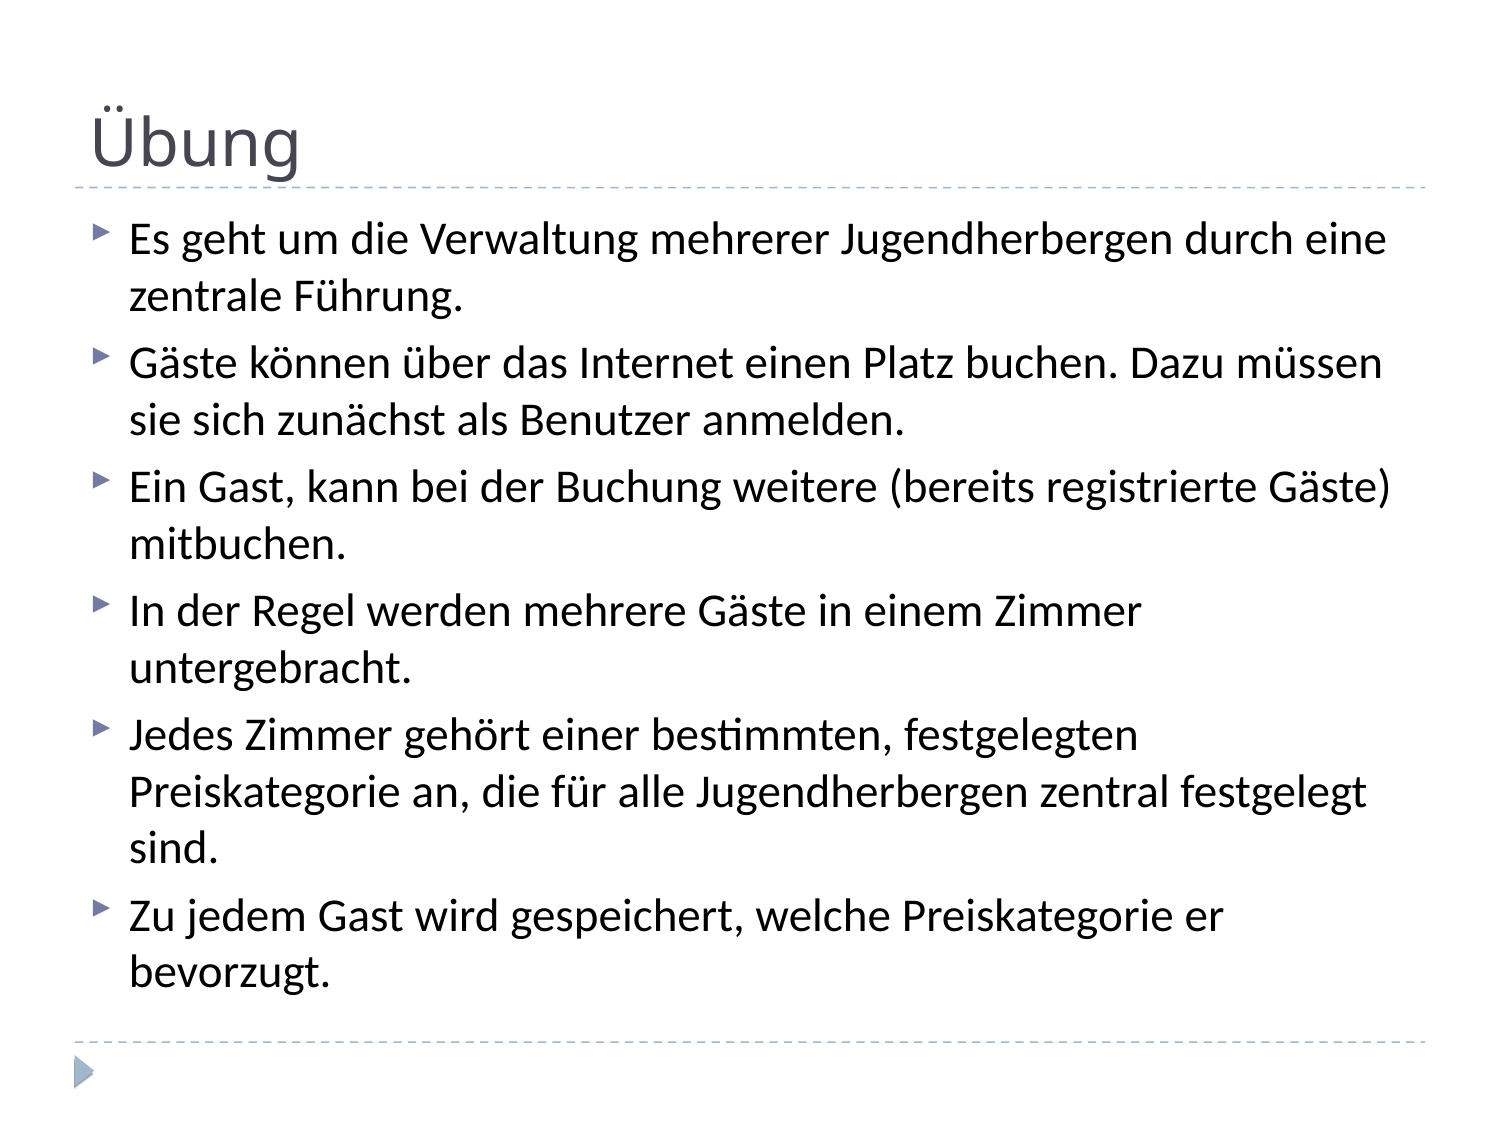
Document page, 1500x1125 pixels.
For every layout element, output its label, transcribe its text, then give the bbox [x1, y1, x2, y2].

list Es geht um die Verwaltung mehrerer Jugendherbergen durch eine zentrale Führung. Gäste können über das Internet einen Platz buchen. Dazu müssen sie sich zunächst als Benutzer anmelden. Ein Gast, kann bei der Buchung weitere (bereits registrierte Gäste) mitbuchen. In der Regel werden mehrere Gäste in einem Zimmer untergebracht. Jedes Zimmer gehört einer bestimmten, festgelegten Preiskategorie an, die für alle Jugendherbergen zentral festgelegt sind. Zu jedem Gast wird gespeichert, welche Preiskategorie er bevorzugt. [75, 200, 1425, 1010]
title Übung [75, 24, 1425, 188]
